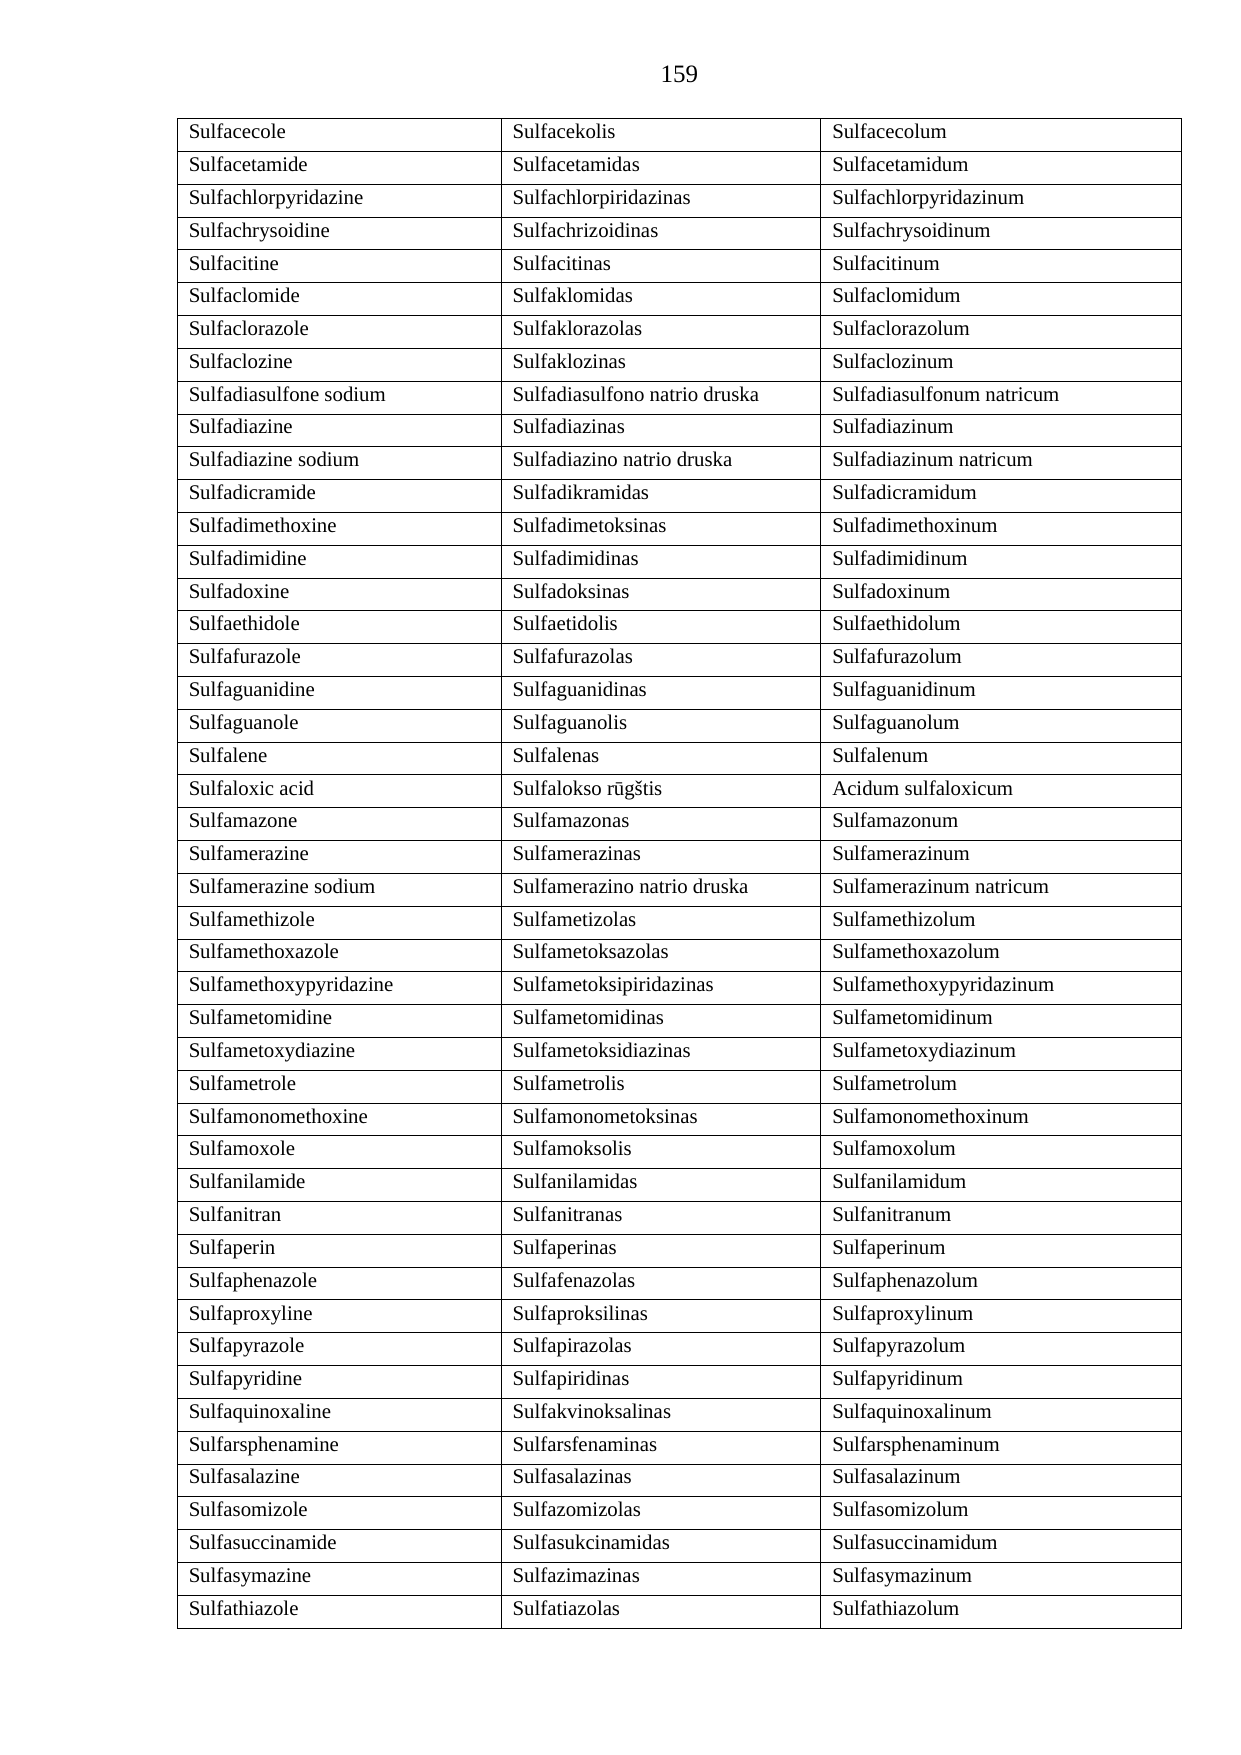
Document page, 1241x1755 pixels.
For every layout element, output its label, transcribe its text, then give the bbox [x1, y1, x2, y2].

table_cell Sulfadoksinas [502, 579, 820, 610]
table_cell Sulfametizolas [502, 907, 820, 938]
table_cell Sulfadiasulfono natrio druska [502, 382, 820, 413]
table_cell Sulfaquinoxalinum [821, 1399, 1181, 1431]
table_cell Sulfamethizole [178, 907, 501, 938]
table_cell Sulfaguanidinas [502, 677, 820, 709]
table_cell Sulfacetamide [178, 152, 501, 184]
table_cell Sulfalokso rūgštis [502, 775, 820, 807]
table_cell Sulfanitran [178, 1202, 501, 1234]
table_cell Sulfalenas [502, 743, 820, 774]
table_cell Sulfaguanolum [821, 710, 1181, 742]
table_cell Sulfaloxic acid [178, 775, 501, 807]
table_cell Sulfaethidolum [821, 611, 1181, 643]
table_cell Sulfasuccinamidum [821, 1530, 1181, 1562]
table_cell Sulfasomizolum [821, 1497, 1181, 1529]
table_cell Sulfafurazolas [502, 644, 820, 676]
table_cell Sulfaproxylinum [821, 1300, 1181, 1332]
table_cell Sulfacetamidas [502, 152, 820, 184]
table_cell Sulfamerazinum natricum [821, 874, 1181, 906]
table_cell Acidum sulfaloxicum [821, 775, 1181, 807]
table_cell Sulfaklomidas [502, 283, 820, 315]
table_cell Sulfadiazino natrio druska [502, 447, 820, 479]
table_cell Sulfasalazinum [821, 1465, 1181, 1496]
table_cell Sulfamethoxypyridazinum [821, 972, 1181, 1004]
table_cell Sulfaguanolis [502, 710, 820, 742]
table_cell Sulfametoxydiazine [178, 1038, 501, 1070]
table_cell Sulfadicramide [178, 480, 501, 512]
table_cell Sulfalenum [821, 743, 1181, 774]
table_cell Sulfacecolum [821, 119, 1181, 151]
table_cell Sulfametoxydiazinum [821, 1038, 1181, 1070]
table_cell Sulfacecole [178, 119, 501, 151]
table_cell Sulfapyridine [178, 1366, 501, 1398]
table_cell Sulfapyridinum [821, 1366, 1181, 1398]
table_cell Sulfanitranas [502, 1202, 820, 1234]
table_cell Sulfazomizolas [502, 1497, 820, 1529]
table_cell Sulfametoksazolas [502, 940, 820, 971]
table_cell Sulfametoksidiazinas [502, 1038, 820, 1070]
table_cell Sulfadoxine [178, 579, 501, 610]
table_cell Sulfamazone [178, 808, 501, 840]
table_cell Sulfadimetoksinas [502, 513, 820, 545]
table_cell Sulfachrizoidinas [502, 218, 820, 249]
table_cell Sulfamerazine [178, 841, 501, 873]
table_cell Sulfapyrazole [178, 1333, 501, 1365]
table_cell Sulfafurazole [178, 644, 501, 676]
table_cell Sulfamoxolum [821, 1136, 1181, 1168]
table_cell Sulfaclozinum [821, 349, 1181, 381]
table_cell Sulfasomizole [178, 1497, 501, 1529]
table_cell Sulfadimidine [178, 546, 501, 577]
table_cell Sulfametrolum [821, 1071, 1181, 1102]
table_cell Sulfamerazine sodium [178, 874, 501, 906]
table_cell Sulfacitine [178, 250, 501, 282]
table_cell Sulfadimidinas [502, 546, 820, 577]
table_cell Sulfamethizolum [821, 907, 1181, 938]
table_cell Sulfametoksipiridazinas [502, 972, 820, 1004]
table_cell Sulfaetidolis [502, 611, 820, 643]
table_cell Sulfarsfenaminas [502, 1432, 820, 1463]
table_cell Sulfatiazolas [502, 1596, 820, 1627]
table_cell Sulfadiasulfone sodium [178, 382, 501, 413]
table_cell Sulfadimethoxinum [821, 513, 1181, 545]
table_cell Sulfacitinas [502, 250, 820, 282]
table_cell Sulfadiazinas [502, 415, 820, 446]
table_cell Sulfaclomide [178, 283, 501, 315]
table_cell Sulfamerazinas [502, 841, 820, 873]
table_cell Sulfalene [178, 743, 501, 774]
table_cell Sulfacetamidum [821, 152, 1181, 184]
table_cell Sulfadiazinum natricum [821, 447, 1181, 479]
table_cell Sulfachlorpiridazinas [502, 185, 820, 217]
table_cell Sulfaguanole [178, 710, 501, 742]
table_cell Sulfasymazine [178, 1563, 501, 1595]
table_cell Sulfathiazolum [821, 1596, 1181, 1627]
table_cell Sulfadimethoxine [178, 513, 501, 545]
table_cell Sulfamerazino natrio druska [502, 874, 820, 906]
table_cell Sulfapyrazolum [821, 1333, 1181, 1365]
table_cell Sulfasuccinamide [178, 1530, 501, 1562]
table_cell Sulfaklozinas [502, 349, 820, 381]
table_cell Sulfaguanidine [178, 677, 501, 709]
table_cell Sulfaquinoxaline [178, 1399, 501, 1431]
table_cell Sulfacitinum [821, 250, 1181, 282]
table_cell Sulfamerazinum [821, 841, 1181, 873]
table_cell Sulfafurazolum [821, 644, 1181, 676]
table_cell Sulfachlorpyridazinum [821, 185, 1181, 217]
table_cell Sulfametomidine [178, 1005, 501, 1037]
table_cell Sulfaclozine [178, 349, 501, 381]
table_cell Sulfasukcinamidas [502, 1530, 820, 1562]
table_cell Sulfadiazine sodium [178, 447, 501, 479]
table_cell Sulfadimidinum [821, 546, 1181, 577]
table_cell Sulfaclorazolum [821, 316, 1181, 348]
table_cell Sulfaproxyline [178, 1300, 501, 1332]
table_cell Sulfaperin [178, 1235, 501, 1267]
table_cell Sulfadiasulfonum natricum [821, 382, 1181, 413]
table_cell Sulfamethoxazole [178, 940, 501, 971]
table_cell Sulfakvinoksalinas [502, 1399, 820, 1431]
table_cell Sulfathiazole [178, 1596, 501, 1627]
table_cell Sulfaklorazolas [502, 316, 820, 348]
table_cell Sulfaguanidinum [821, 677, 1181, 709]
table_cell Sulfamazonum [821, 808, 1181, 840]
table_cell Sulfametomidinas [502, 1005, 820, 1037]
table_cell Sulfaphenazolum [821, 1268, 1181, 1299]
table_cell Sulfadiazine [178, 415, 501, 446]
table_cell Sulfachlorpyridazine [178, 185, 501, 217]
table_cell Sulfaethidole [178, 611, 501, 643]
table_cell Sulfanilamidas [502, 1169, 820, 1201]
table_cell Sulfaclomidum [821, 283, 1181, 315]
table_cell Sulfarsphenaminum [821, 1432, 1181, 1463]
table_cell Sulfamazonas [502, 808, 820, 840]
table_cell Sulfadoxinum [821, 579, 1181, 610]
table_cell Sulfametrolis [502, 1071, 820, 1102]
table_cell Sulfanilamidum [821, 1169, 1181, 1201]
table_cell Sulfaproksilinas [502, 1300, 820, 1332]
table_cell Sulfametomidinum [821, 1005, 1181, 1037]
table_cell Sulfadikramidas [502, 480, 820, 512]
table_cell Sulfafenazolas [502, 1268, 820, 1299]
table_cell Sulfapiridinas [502, 1366, 820, 1398]
table_cell Sulfasalazinas [502, 1465, 820, 1496]
table_cell Sulfaperinas [502, 1235, 820, 1267]
table_cell Sulfadiazinum [821, 415, 1181, 446]
table_cell Sulfachrysoidine [178, 218, 501, 249]
table_cell Sulfamoxole [178, 1136, 501, 1168]
table_cell Sulfaclorazole [178, 316, 501, 348]
table_cell Sulfazimazinas [502, 1563, 820, 1595]
table_cell Sulfasalazine [178, 1465, 501, 1496]
table_cell Sulfachrysoidinum [821, 218, 1181, 249]
table_cell Sulfasymazinum [821, 1563, 1181, 1595]
table_cell Sulfamonometoksinas [502, 1104, 820, 1135]
table_cell Sulfamonomethoxinum [821, 1104, 1181, 1135]
table_cell Sulfamoksolis [502, 1136, 820, 1168]
table_cell Sulfanitranum [821, 1202, 1181, 1234]
table_cell Sulfamonomethoxine [178, 1104, 501, 1135]
table_cell Sulfaperinum [821, 1235, 1181, 1267]
table_cell Sulfametrole [178, 1071, 501, 1102]
table_cell Sulfarsphenamine [178, 1432, 501, 1463]
table_cell Sulfapirazolas [502, 1333, 820, 1365]
table_cell Sulfamethoxazolum [821, 940, 1181, 971]
table_cell Sulfanilamide [178, 1169, 501, 1201]
table_cell Sulfamethoxypyridazine [178, 972, 501, 1004]
table_cell Sulfaphenazole [178, 1268, 501, 1299]
table_cell Sulfadicramidum [821, 480, 1181, 512]
table_cell Sulfacekolis [502, 119, 820, 151]
